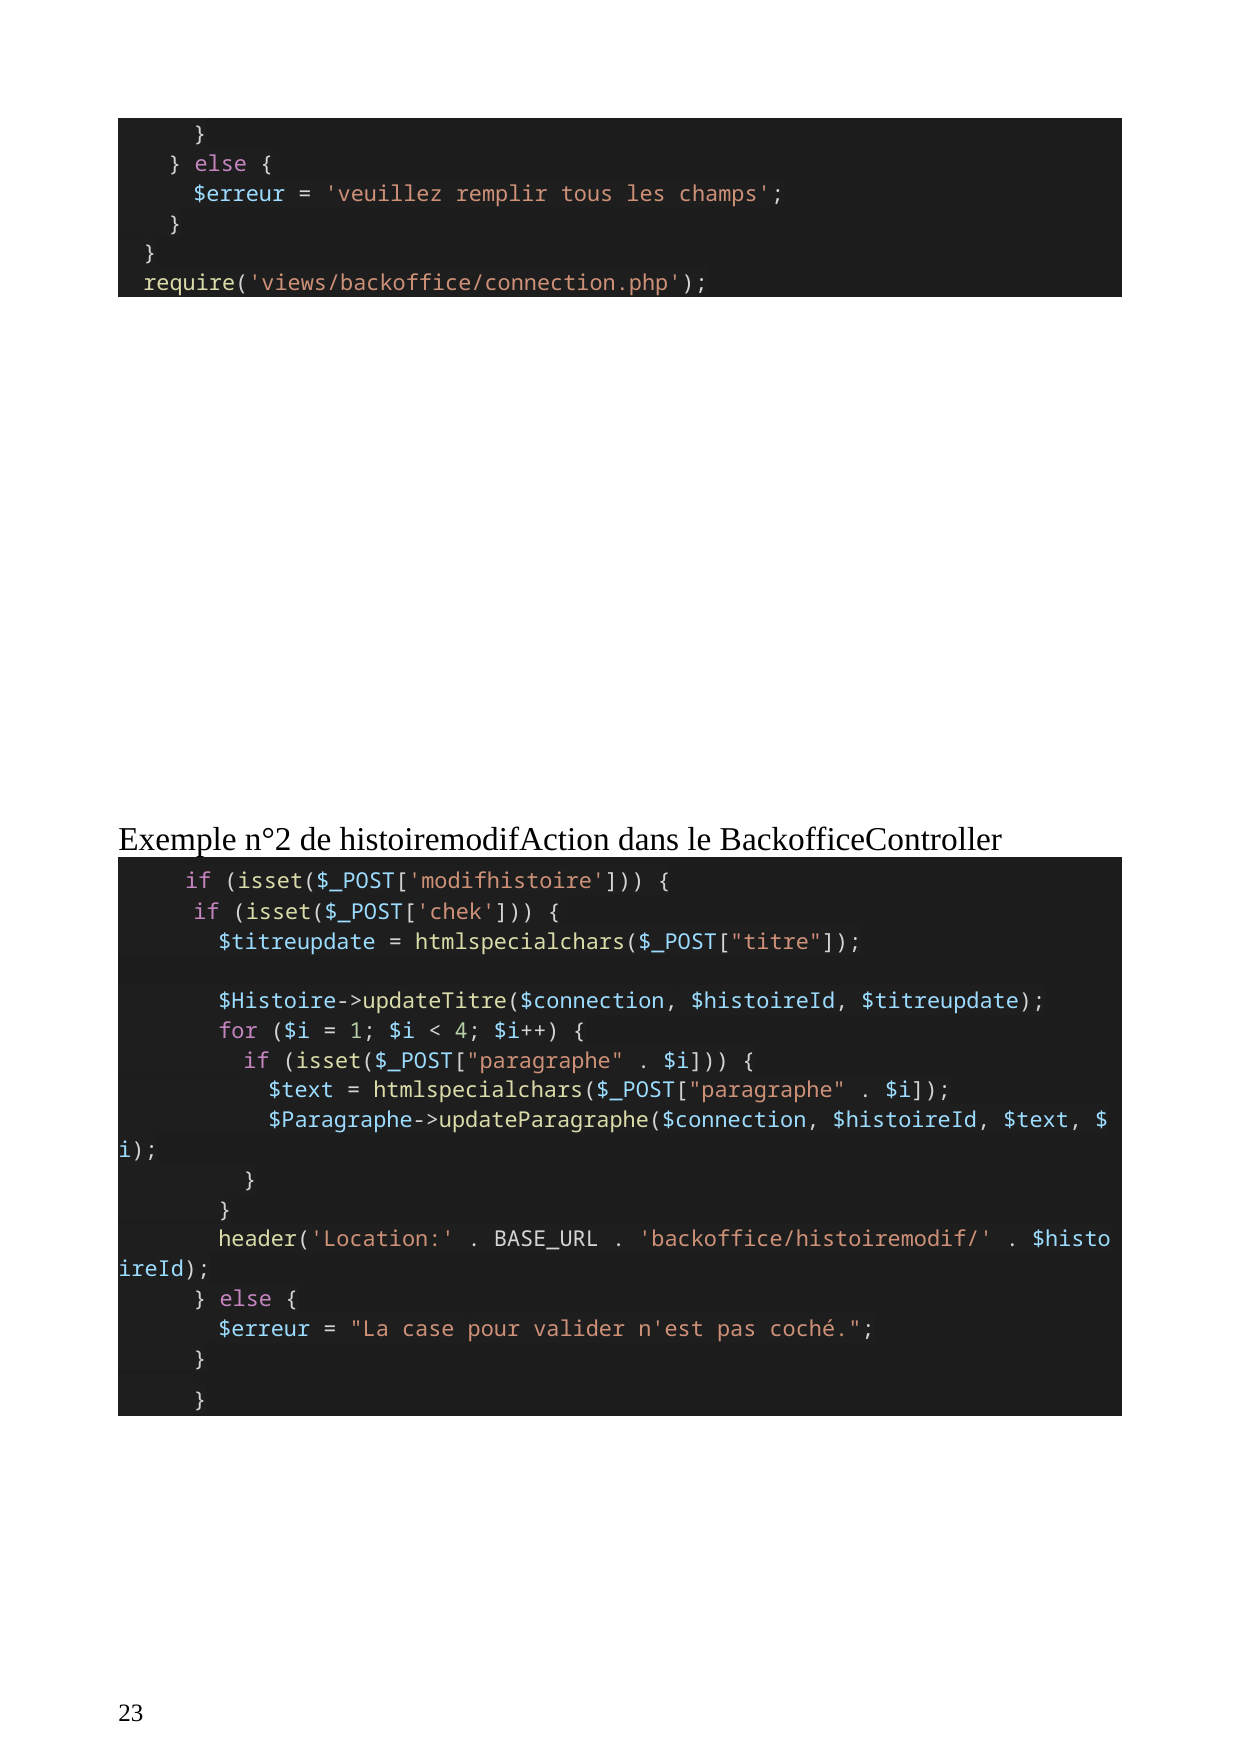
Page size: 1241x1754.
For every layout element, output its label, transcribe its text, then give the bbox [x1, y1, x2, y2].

text } [118, 118, 1122, 148]
text $erreur = "La case pour valider n'est pas coché."; [118, 1313, 1122, 1343]
text if (isset($_POST['chek'])) { [118, 896, 1122, 926]
text header('Location:' . BASE_URL . 'backoffice/histoiremodif/' . $histoireId); [118, 1223, 1122, 1283]
text $Paragraphe->updateParagraphe($connection, $histoireId, $text, $i); [118, 1104, 1122, 1164]
text } [118, 237, 1122, 267]
text } else { [118, 148, 1122, 178]
text } [118, 1164, 1122, 1194]
text if (isset($_POST["paragraphe" . $i])) { [118, 1045, 1122, 1074]
text } [118, 1372, 1122, 1416]
text $Histoire->updateTitre($connection, $histoireId, $titreupdate); [118, 985, 1122, 1015]
text for ($i = 1; $i < 4; $i++) { [118, 1015, 1122, 1045]
text } [118, 1194, 1122, 1223]
text Exemple n°2 de histoiremodifAction dans le BackofficeController [118, 819, 1122, 857]
text $titreupdate = htmlspecialchars($_POST["titre"]); [118, 926, 1122, 955]
text } [118, 1343, 1122, 1372]
text $erreur = 'veuillez remplir tous les champs'; [118, 178, 1122, 207]
text require('views/backoffice/connection.php'); [118, 267, 1122, 297]
text if (isset($_POST['modifhistoire'])) { [118, 857, 1122, 896]
text } [118, 207, 1122, 237]
text $text = htmlspecialchars($_POST["paragraphe" . $i]); [118, 1074, 1122, 1104]
text } else { [118, 1283, 1122, 1313]
